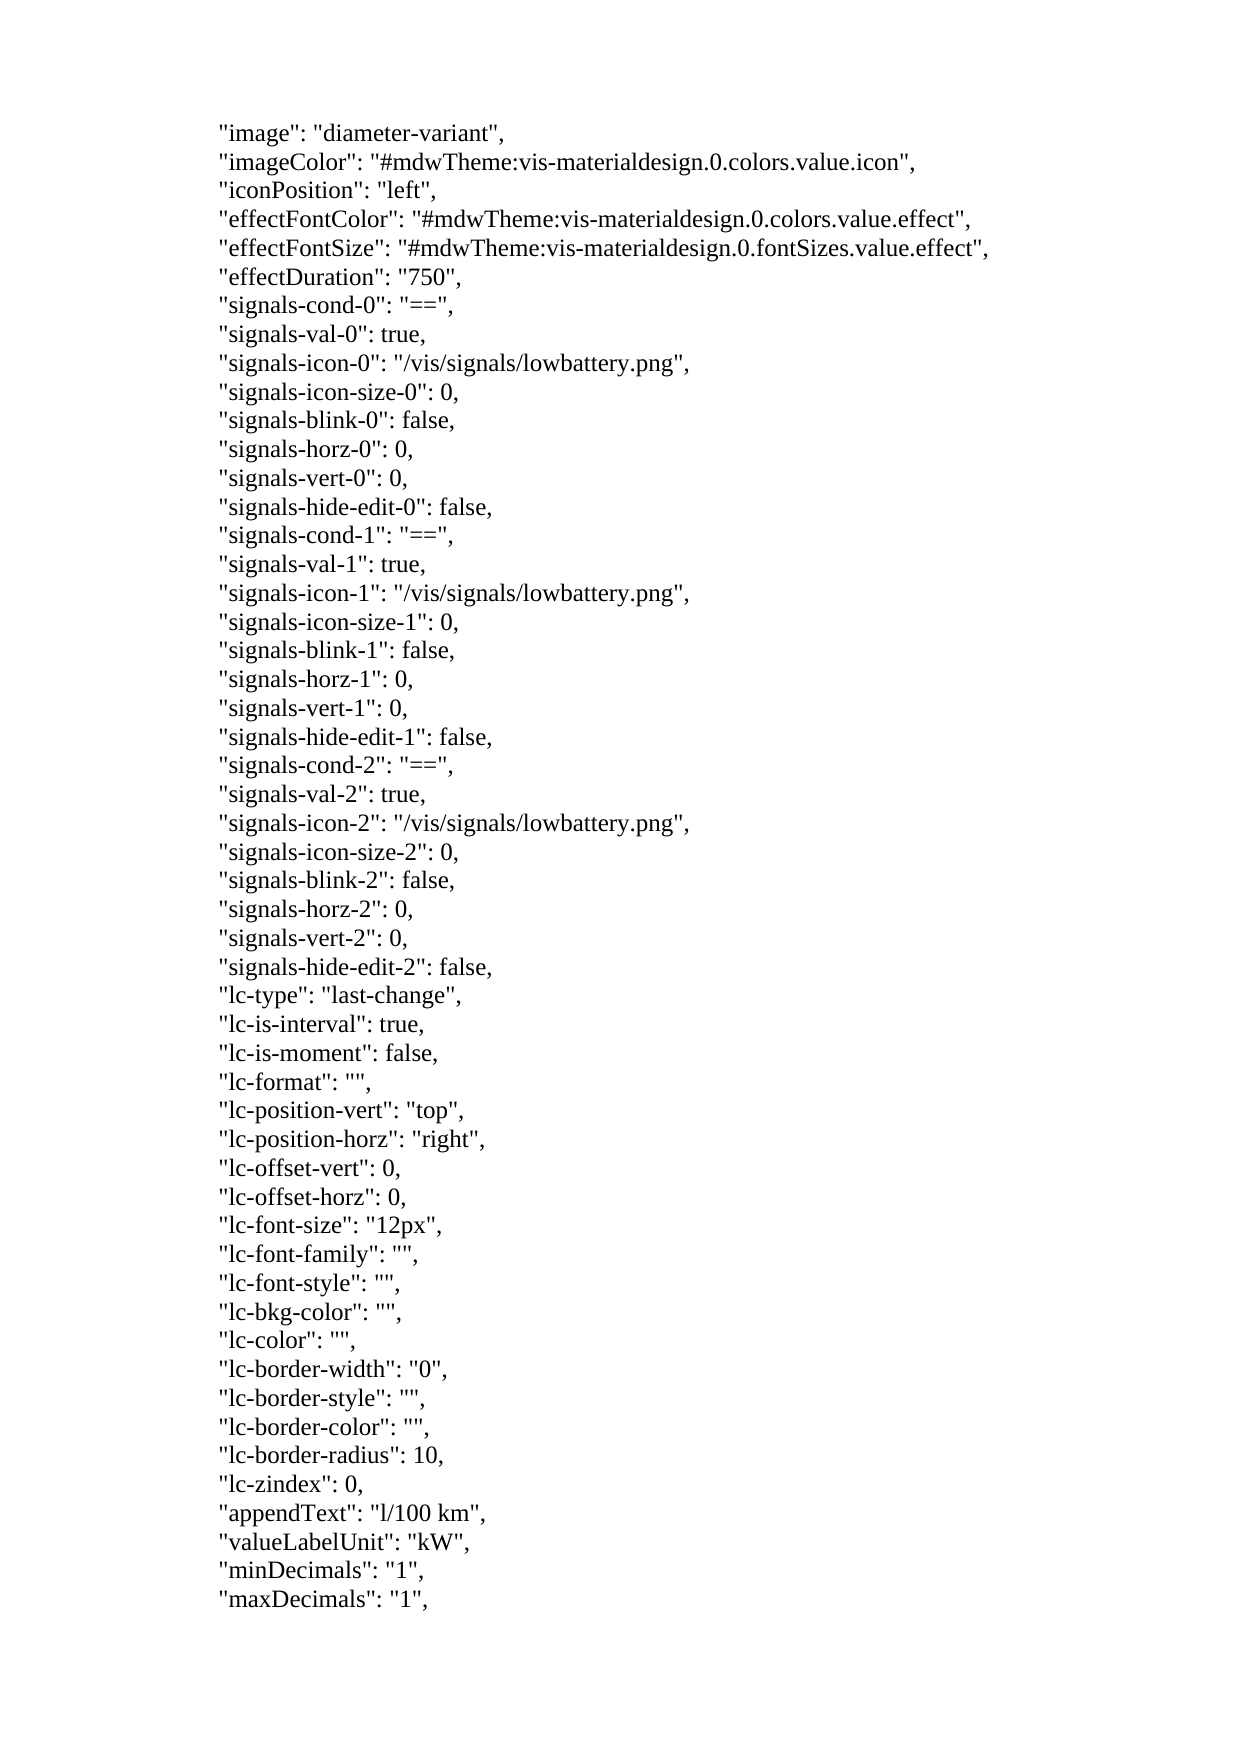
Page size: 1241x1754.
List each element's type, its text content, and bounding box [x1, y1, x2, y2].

text "lc-offset-vert": 0, [118, 1153, 1122, 1182]
text "signals-icon-size-2": 0, [118, 837, 1122, 866]
text "lc-zindex": 0, [118, 1469, 1122, 1498]
text "lc-type": "last-change", [118, 981, 1122, 1009]
text "signals-horz-0": 0, [118, 434, 1122, 463]
text "lc-font-style": "", [118, 1268, 1122, 1297]
text "lc-bkg-color": "", [118, 1297, 1122, 1326]
text "signals-cond-2": "==", [118, 751, 1122, 779]
text "signals-val-1": true, [118, 549, 1122, 578]
text "lc-position-horz": "right", [118, 1124, 1122, 1153]
text "effectDuration": "750", [118, 262, 1122, 291]
text "lc-border-style": "", [118, 1383, 1122, 1412]
text "lc-offset-horz": 0, [118, 1182, 1122, 1211]
text "signals-blink-1": false, [118, 636, 1122, 664]
text "lc-is-moment": false, [118, 1038, 1122, 1067]
text "signals-val-0": true, [118, 319, 1122, 348]
text "signals-icon-2": "/vis/signals/lowbattery.png", [118, 808, 1122, 837]
text "signals-icon-1": "/vis/signals/lowbattery.png", [118, 578, 1122, 607]
text "signals-horz-1": 0, [118, 664, 1122, 693]
text "valueLabelUnit": "kW", [118, 1527, 1122, 1556]
text "signals-icon-size-0": 0, [118, 377, 1122, 406]
text "lc-font-size": "12px", [118, 1211, 1122, 1239]
text "signals-val-2": true, [118, 779, 1122, 808]
text "signals-horz-2": 0, [118, 894, 1122, 923]
text "lc-border-radius": 10, [118, 1441, 1122, 1469]
text "appendText": "l/100 km", [118, 1498, 1122, 1527]
text "iconPosition": "left", [118, 176, 1122, 204]
text "signals-hide-edit-0": false, [118, 492, 1122, 521]
text "signals-cond-0": "==", [118, 291, 1122, 319]
text "minDecimals": "1", [118, 1556, 1122, 1584]
text "lc-border-width": "0", [118, 1354, 1122, 1383]
text "signals-vert-2": 0, [118, 923, 1122, 952]
text "imageColor": "#mdwTheme:vis-materialdesign.0.colors.value.icon", [118, 147, 1122, 176]
text "signals-hide-edit-2": false, [118, 952, 1122, 981]
text "lc-font-family": "", [118, 1239, 1122, 1268]
text "maxDecimals": "1", [118, 1584, 1122, 1613]
text "image": "diameter-variant", [118, 118, 1122, 147]
text "signals-blink-0": false, [118, 406, 1122, 434]
text "signals-vert-0": 0, [118, 463, 1122, 492]
text "signals-vert-1": 0, [118, 693, 1122, 722]
text "signals-blink-2": false, [118, 866, 1122, 894]
text "lc-format": "", [118, 1067, 1122, 1096]
text "signals-icon-0": "/vis/signals/lowbattery.png", [118, 348, 1122, 377]
text "effectFontSize": "#mdwTheme:vis-materialdesign.0.fontSizes.value.effect", [118, 233, 1122, 262]
text "lc-border-color": "", [118, 1412, 1122, 1441]
text "lc-position-vert": "top", [118, 1096, 1122, 1124]
text "lc-is-interval": true, [118, 1009, 1122, 1038]
text "signals-hide-edit-1": false, [118, 722, 1122, 751]
text "lc-color": "", [118, 1326, 1122, 1354]
text "effectFontColor": "#mdwTheme:vis-materialdesign.0.colors.value.effect", [118, 204, 1122, 233]
text "signals-icon-size-1": 0, [118, 607, 1122, 636]
text "signals-cond-1": "==", [118, 521, 1122, 549]
